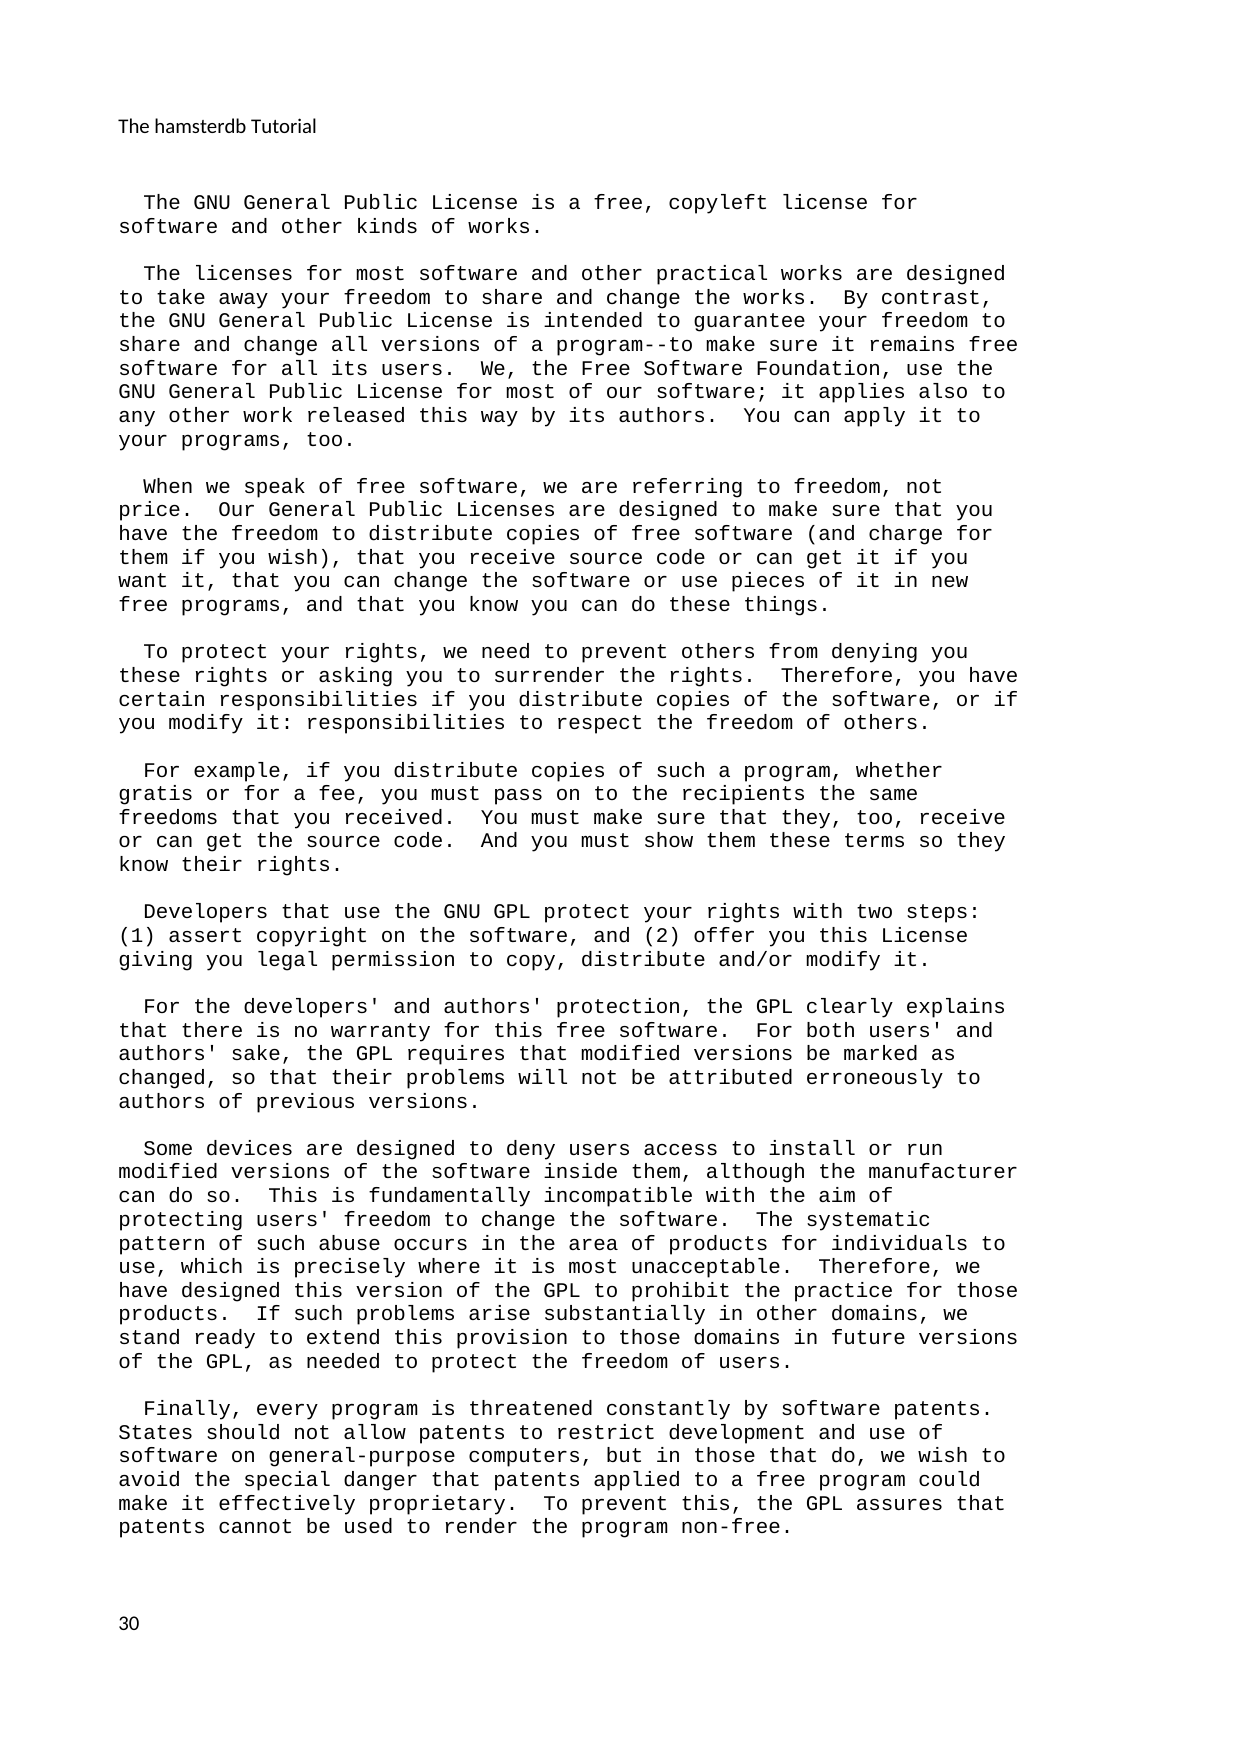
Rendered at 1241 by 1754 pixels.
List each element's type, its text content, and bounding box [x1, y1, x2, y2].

text For the developers' and authors' protection, the GPL clearly explains [118, 996, 1122, 1020]
text use, which is precisely where it is most unacceptable. Therefore, we [118, 1256, 1122, 1280]
text have the freedom to distribute copies of free software (and charge for [118, 523, 1122, 547]
text free programs, and that you know you can do these things. [118, 594, 1122, 618]
text software for all its users. We, the Free Software Foundation, use the [118, 358, 1122, 381]
text the GNU General Public License is intended to guarantee your freedom to [118, 310, 1122, 334]
text price. Our General Public Licenses are designed to make sure that you [118, 499, 1122, 523]
text to take away your freedom to share and change the works. By contrast, [118, 287, 1122, 310]
text gratis or for a fee, you must pass on to the recipients the same [118, 783, 1122, 807]
text avoid the special danger that patents applied to a free program could [118, 1469, 1122, 1493]
text any other work released this way by its authors. You can apply it to [118, 405, 1122, 428]
text The licenses for most software and other practical works are designed [118, 263, 1122, 287]
text you modify it: responsibilities to respect the freedom of others. [118, 712, 1122, 736]
text Developers that use the GNU GPL protect your rights with two steps: [118, 901, 1122, 925]
text want it, that you can change the software or use pieces of it in new [118, 570, 1122, 594]
text When we speak of free software, we are referring to freedom, not [118, 476, 1122, 499]
text certain responsibilities if you distribute copies of the software, or if [118, 689, 1122, 712]
text (1) assert copyright on the software, and (2) offer you this License [118, 925, 1122, 949]
text pattern of such abuse occurs in the area of products for individuals to [118, 1232, 1122, 1256]
text of the GPL, as needed to protect the freedom of users. [118, 1351, 1122, 1374]
text these rights or asking you to surrender the rights. Therefore, you have [118, 665, 1122, 689]
text them if you wish), that you receive source code or can get it if you [118, 547, 1122, 570]
text changed, so that their problems will not be attributed erroneously to [118, 1067, 1122, 1091]
text stand ready to extend this provision to those domains in future versions [118, 1327, 1122, 1351]
text Finally, every program is threatened constantly by software patents. [118, 1398, 1122, 1422]
text your programs, too. [118, 428, 1122, 452]
text that there is no warranty for this free software. For both users' and [118, 1020, 1122, 1043]
text States should not allow patents to restrict development and use of [118, 1422, 1122, 1445]
text make it effectively proprietary. To prevent this, the GPL assures that [118, 1493, 1122, 1516]
text protecting users' freedom to change the software. The systematic [118, 1209, 1122, 1232]
text GNU General Public License for most of our software; it applies also to [118, 381, 1122, 405]
text or can get the source code. And you must show them these terms so they [118, 831, 1122, 854]
text can do so. This is fundamentally incompatible with the aim of [118, 1185, 1122, 1209]
text have designed this version of the GPL to prohibit the practice for those [118, 1280, 1122, 1303]
text patents cannot be used to render the program non-free. [118, 1516, 1122, 1540]
text products. If such problems arise substantially in other domains, we [118, 1303, 1122, 1327]
text giving you legal permission to copy, distribute and/or modify it. [118, 949, 1122, 972]
text freedoms that you received. You must make sure that they, too, receive [118, 807, 1122, 831]
text know their rights. [118, 854, 1122, 878]
text To protect your rights, we need to prevent others from denying you [118, 641, 1122, 665]
text The GNU General Public License is a free, copyleft license for [118, 192, 1122, 216]
text authors of previous versions. [118, 1091, 1122, 1114]
text share and change all versions of a program--to make sure it remains free [118, 334, 1122, 358]
text modified versions of the software inside them, although the manufacturer [118, 1162, 1122, 1185]
text software and other kinds of works. [118, 216, 1122, 239]
text authors' sake, the GPL requires that modified versions be marked as [118, 1043, 1122, 1067]
text For example, if you distribute copies of such a program, whether [118, 759, 1122, 783]
text Some devices are designed to deny users access to install or run [118, 1138, 1122, 1162]
text software on general-purpose computers, but in those that do, we wish to [118, 1445, 1122, 1469]
